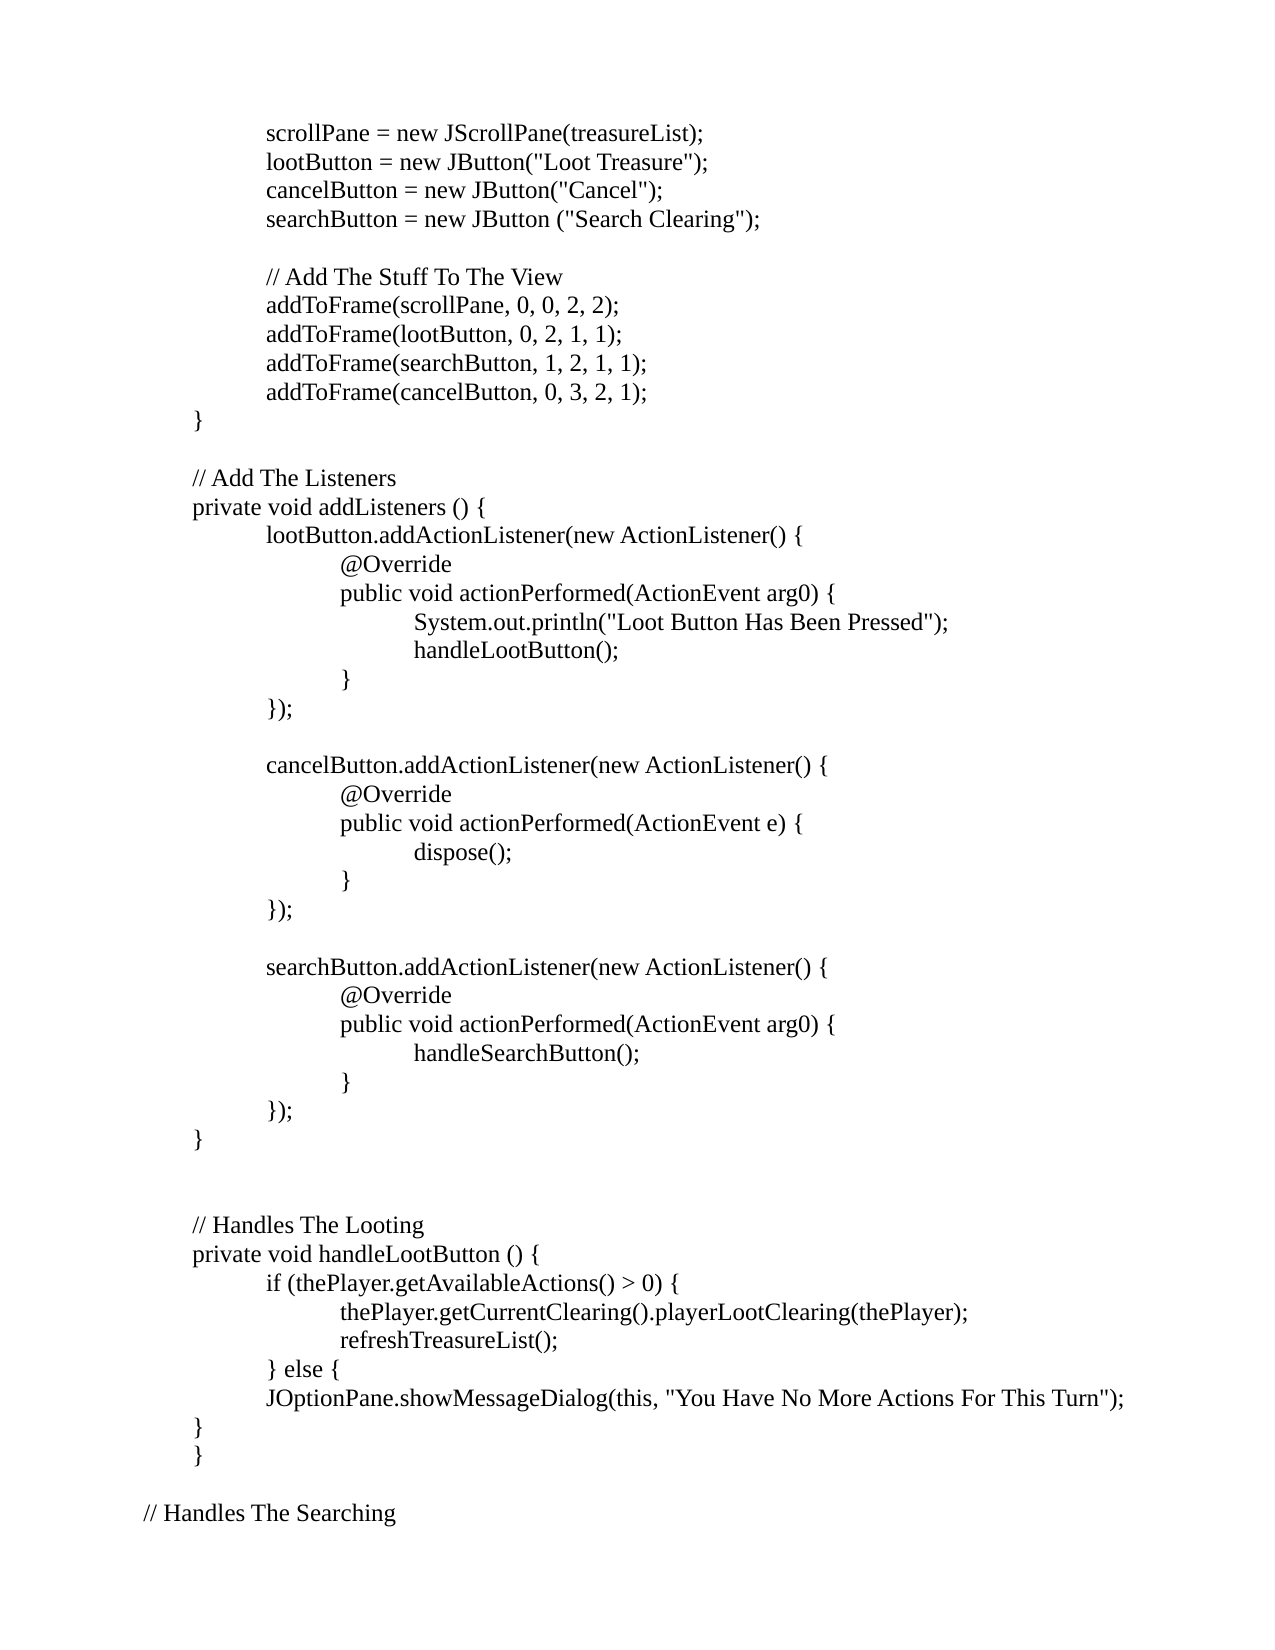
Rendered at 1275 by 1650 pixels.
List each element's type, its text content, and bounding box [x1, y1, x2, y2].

text scrollPane = new JScrollPane(treasureList); lootButton = new JButton("Loot Treasure"); cancelButton = new JButton("Cancel"); searchButton = new JButton ("Search Clearing"); // Add The Stuff To The View addToFrame(scrollPane, 0, 0, 2, 2); addToFrame(lootButton, 0, 2, 1, 1); addToFrame(searchButton, 1, 2, 1, 1); addToFrame(cancelButton, 0, 3, 2, 1); } // Add The Listeners private void addListeners () { lootButton.addActionListener(new ActionListener() { @Override public void actionPerformed(ActionEvent arg0) { System.out.println("Loot Button Has Been Pressed"); handleLootButton(); } }); cancelButton.addActionListener(new ActionListener() { @Override public void actionPerformed(ActionEvent e) { dispose(); } }); searchButton.addActionListener(new ActionListener() { @Override public void actionPerformed(ActionEvent arg0) { handleSearchButton(); } }); } // Handles The Looting private void handleLootButton () { if (thePlayer.getAvailableActions() > 0) { thePlayer.getCurrentClearing().playerLootClearing(thePlayer); refreshTreasureList(); } else { JOptionPane.showMessageDialog(this, "You Have No More Actions For This Turn"); } } // Handles The Searching [118, 118, 1157, 1527]
